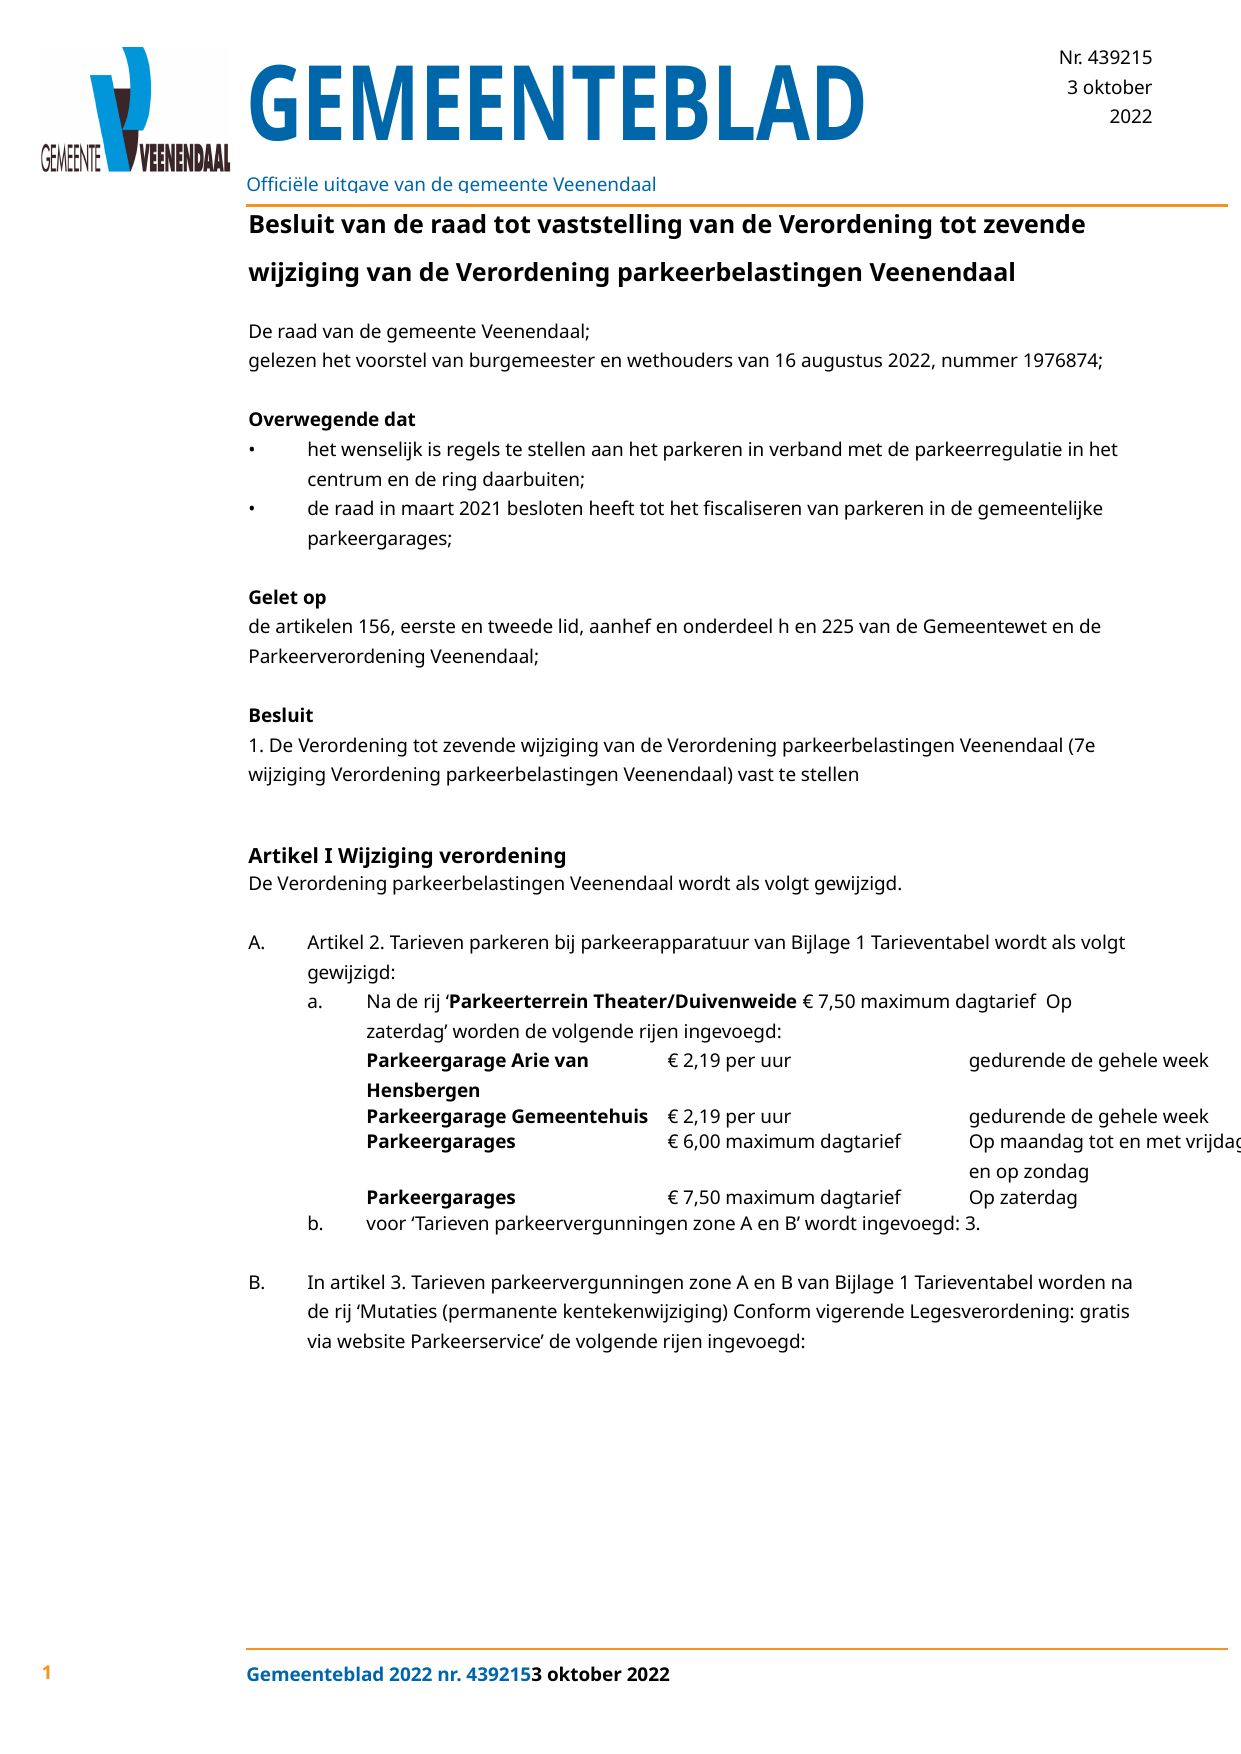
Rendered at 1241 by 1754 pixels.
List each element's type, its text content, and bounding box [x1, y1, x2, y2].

table_header € 2,19 per uur [667, 1048, 968, 1103]
text Besluit van de raad tot vaststelling van de Verordening tot zevende wijziging van de Verordening parkeerbelastingen Veenendaal [248, 207, 1152, 288]
table_header gedurende de gehele week [969, 1048, 1240, 1103]
text De Verordening parkeerbelastingen Veenendaal wordt als volgt gewijzigd. [248, 870, 1152, 896]
picture [123, 47, 231, 172]
list voor ‘Tarieven parkeervergunningen zone A en B’ wordt ingevoegd: 3. [307, 1210, 1152, 1236]
text 1. De Verordening tot zevende wijziging van de Verordening parkeerbelastingen Veenendaal (7e wijziging Verordening parkeerbelastingen Veenendaal) vast te stellen [248, 732, 1152, 787]
table_cell € 2,19 per uur [667, 1103, 968, 1129]
text De raad van de gemeente Veenendaal; [248, 318, 1152, 344]
table_cell € 7,50 maximum dagtarief [667, 1184, 968, 1210]
table_cell Op maandag tot en met vrijdag en op zondag [969, 1129, 1240, 1184]
list het wenselijk is regels te stellen aan het parkeren in verband met de parkeerregulatie in het centrum en de ring daarbuiten; [248, 436, 1152, 492]
list Na de rij ‘Parkeerterrein Theater/Duivenweide € 7,50 maximum dagtarief Op zaterdag’ worden de volgende rijen ingevoegd: [307, 988, 1152, 1044]
table_header Parkeergarage Arie van Hensbergen [366, 1048, 667, 1103]
text Besluit [248, 702, 1152, 728]
table_cell Parkeergarages [366, 1184, 667, 1210]
text Overwegende dat [248, 407, 1152, 432]
table_cell Parkeergarage Gemeentehuis [366, 1103, 667, 1129]
list de raad in maart 2021 besloten heeft tot het fiscaliseren van parkeren in de gemeentelijke parkeergarages; [248, 495, 1152, 551]
text Gelet op [248, 584, 1152, 610]
list Artikel 2. Tarieven parkeren bij parkeerapparatuur van Bijlage 1 Tarieventabel wordt als volgt gewijzigd: [248, 929, 1152, 984]
table_cell gedurende de gehele week [969, 1103, 1240, 1129]
list In artikel 3. Tarieven parkeervergunningen zone A en B van Bijlage 1 Tarieventabel worden na de rij ‘Mutaties (permanente kentekenwijziging) Conform vigerende Legesverordening: gratis via website Parkeerservice’ de volgende rijen ingevoegd: [248, 1269, 1152, 1354]
table_cell Parkeergarages [366, 1129, 667, 1184]
table_cell € 6,00 maximum dagtarief [667, 1129, 968, 1184]
text Artikel I Wijziging verordening [248, 842, 1152, 870]
text de artikelen 156, eerste en tweede lid, aanhef en onderdeel h en 225 van de Gemeentewet en de Parkeerverordening Veenendaal; [248, 614, 1152, 669]
picture [41, 47, 130, 172]
table_cell Op zaterdag [969, 1184, 1240, 1210]
text gelezen het voorstel van burgemeester en wethouders van 16 augustus 2022, nummer 1976874; [248, 347, 1152, 373]
